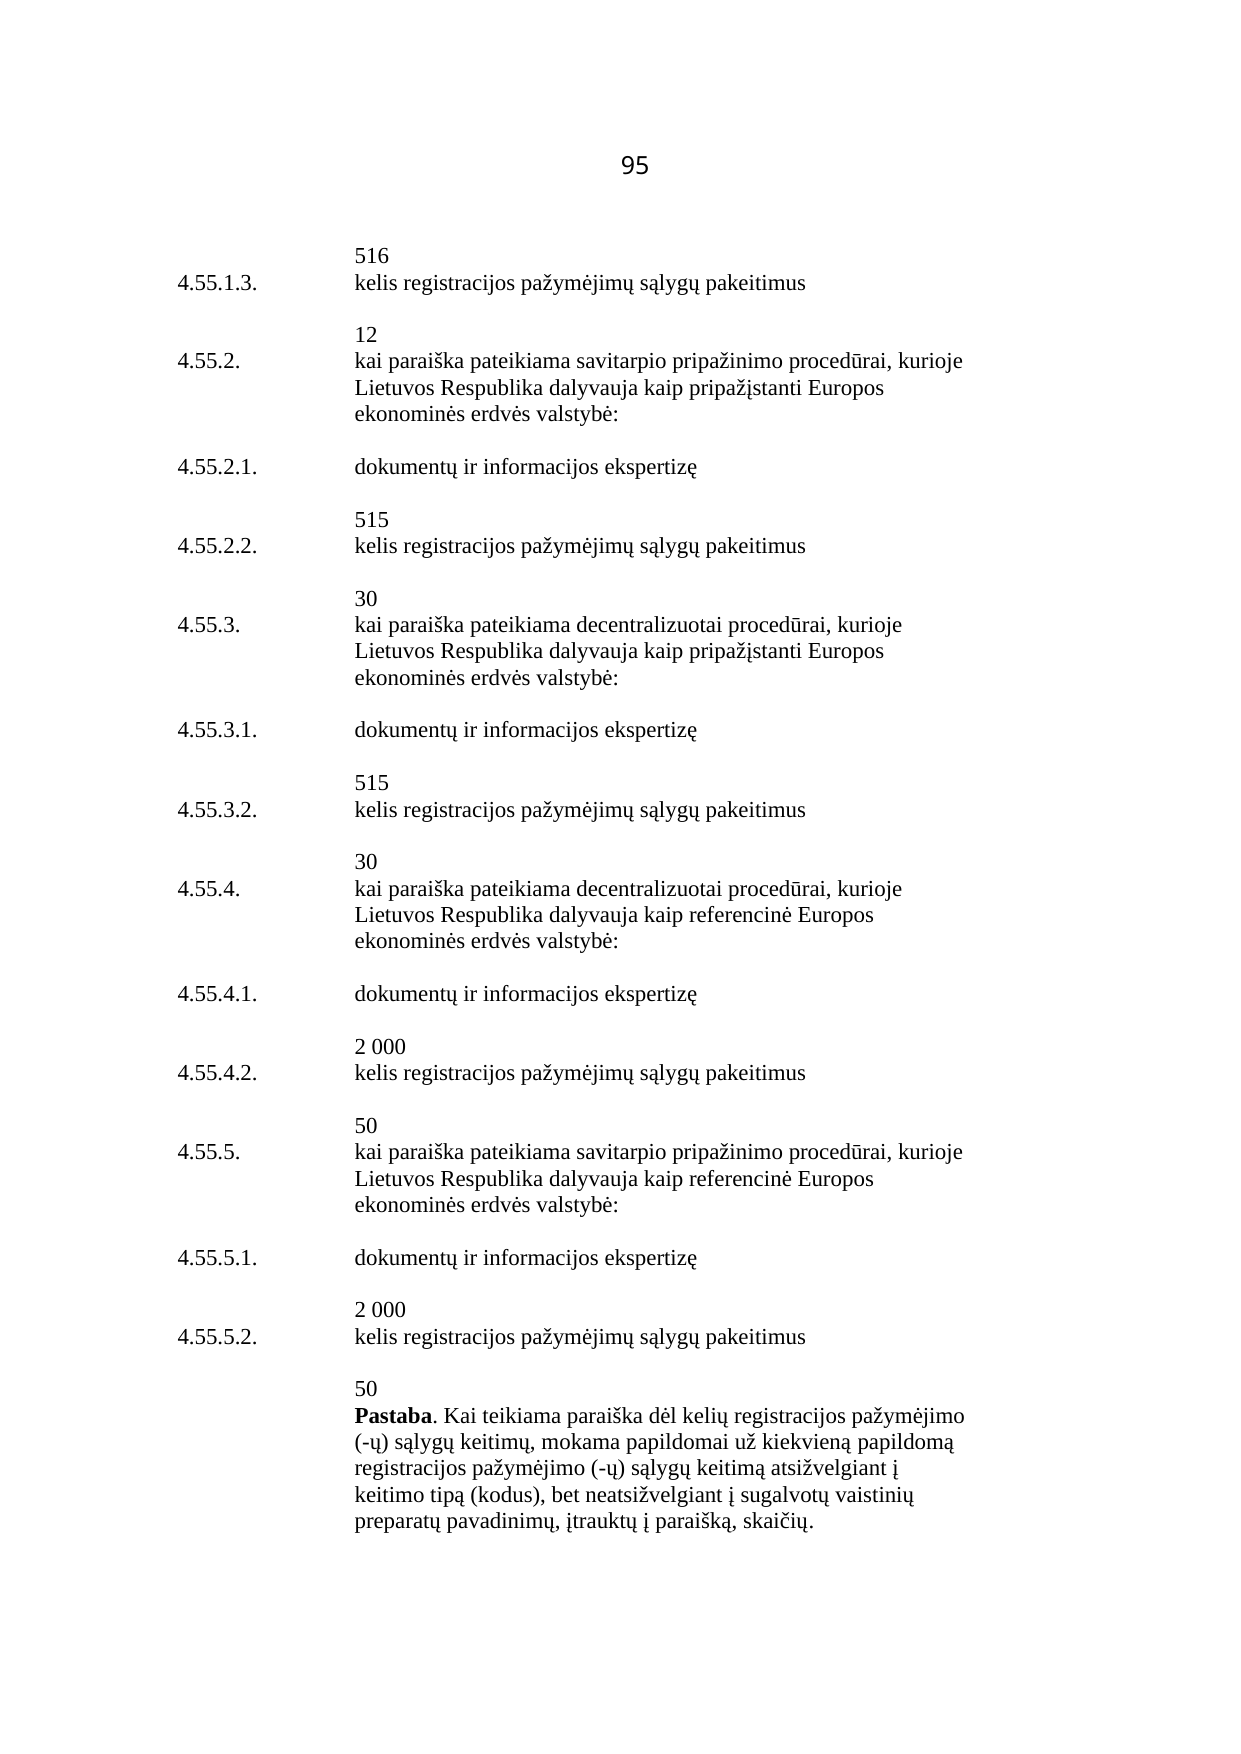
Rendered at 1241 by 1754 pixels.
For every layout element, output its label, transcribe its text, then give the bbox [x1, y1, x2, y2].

text 4.55.1.3. kelis registracijos pažymėjimų sąlygų pakeitimus 12 [177, 268, 974, 348]
text 4.55.2. kai paraiška pateikiama savitarpio pripažinimo procedūrai, kurioje Lietuvos Respublika dalyvauja kaip pripažįstanti Europos ekonominės erdvės valstybė: [177, 348, 974, 453]
text 516 [177, 216, 974, 268]
text 4.55.2.2. kelis registracijos pažymėjimų sąlygų pakeitimus 30 [177, 532, 974, 611]
text 4.55.3. kai paraiška pateikiama decentralizuotai procedūrai, kurioje Lietuvos Respublika dalyvauja kaip pripažįstanti Europos ekonominės erdvės valstybė: [177, 611, 974, 717]
text 4.55.4.1. dokumentų ir informacijos ekspertizę 2 000 [177, 980, 974, 1059]
text Pastaba. Kai teikiama paraiška dėl kelių registracijos pažymėjimo (-ų) sąlygų keitimų, mokama papildomai už kiekvieną papildomą registracijos pažymėjimo (-ų) sąlygų keitimą atsižvelgiant į keitimo tipą (kodus), bet neatsižvelgiant į sugalvotų vaistinių preparatų pavadinimų, įtrauktų į paraišką, skaičių. [354, 1402, 974, 1560]
text 4.55.5.1. dokumentų ir informacijos ekspertizę 2 000 [177, 1244, 974, 1323]
text 4.55.3.1. dokumentų ir informacijos ekspertizę 515 [177, 717, 974, 796]
text 4.55.3.2. kelis registracijos pažymėjimų sąlygų pakeitimus 30 [177, 796, 974, 875]
text 4.55.5.2. kelis registracijos pažymėjimų sąlygų pakeitimus 50 [177, 1323, 974, 1402]
text 4.55.5. kai paraiška pateikiama savitarpio pripažinimo procedūrai, kurioje Lietuvos Respublika dalyvauja kaip referencinė Europos ekonominės erdvės valstybė: [177, 1138, 974, 1244]
text 4.55.2.1. dokumentų ir informacijos ekspertizę 515 [177, 453, 974, 532]
text 4.55.4.2. kelis registracijos pažymėjimų sąlygų pakeitimus 50 [177, 1059, 974, 1138]
text 4.55.4. kai paraiška pateikiama decentralizuotai procedūrai, kurioje Lietuvos Respublika dalyvauja kaip referencinė Europos ekonominės erdvės valstybė: [177, 875, 974, 980]
